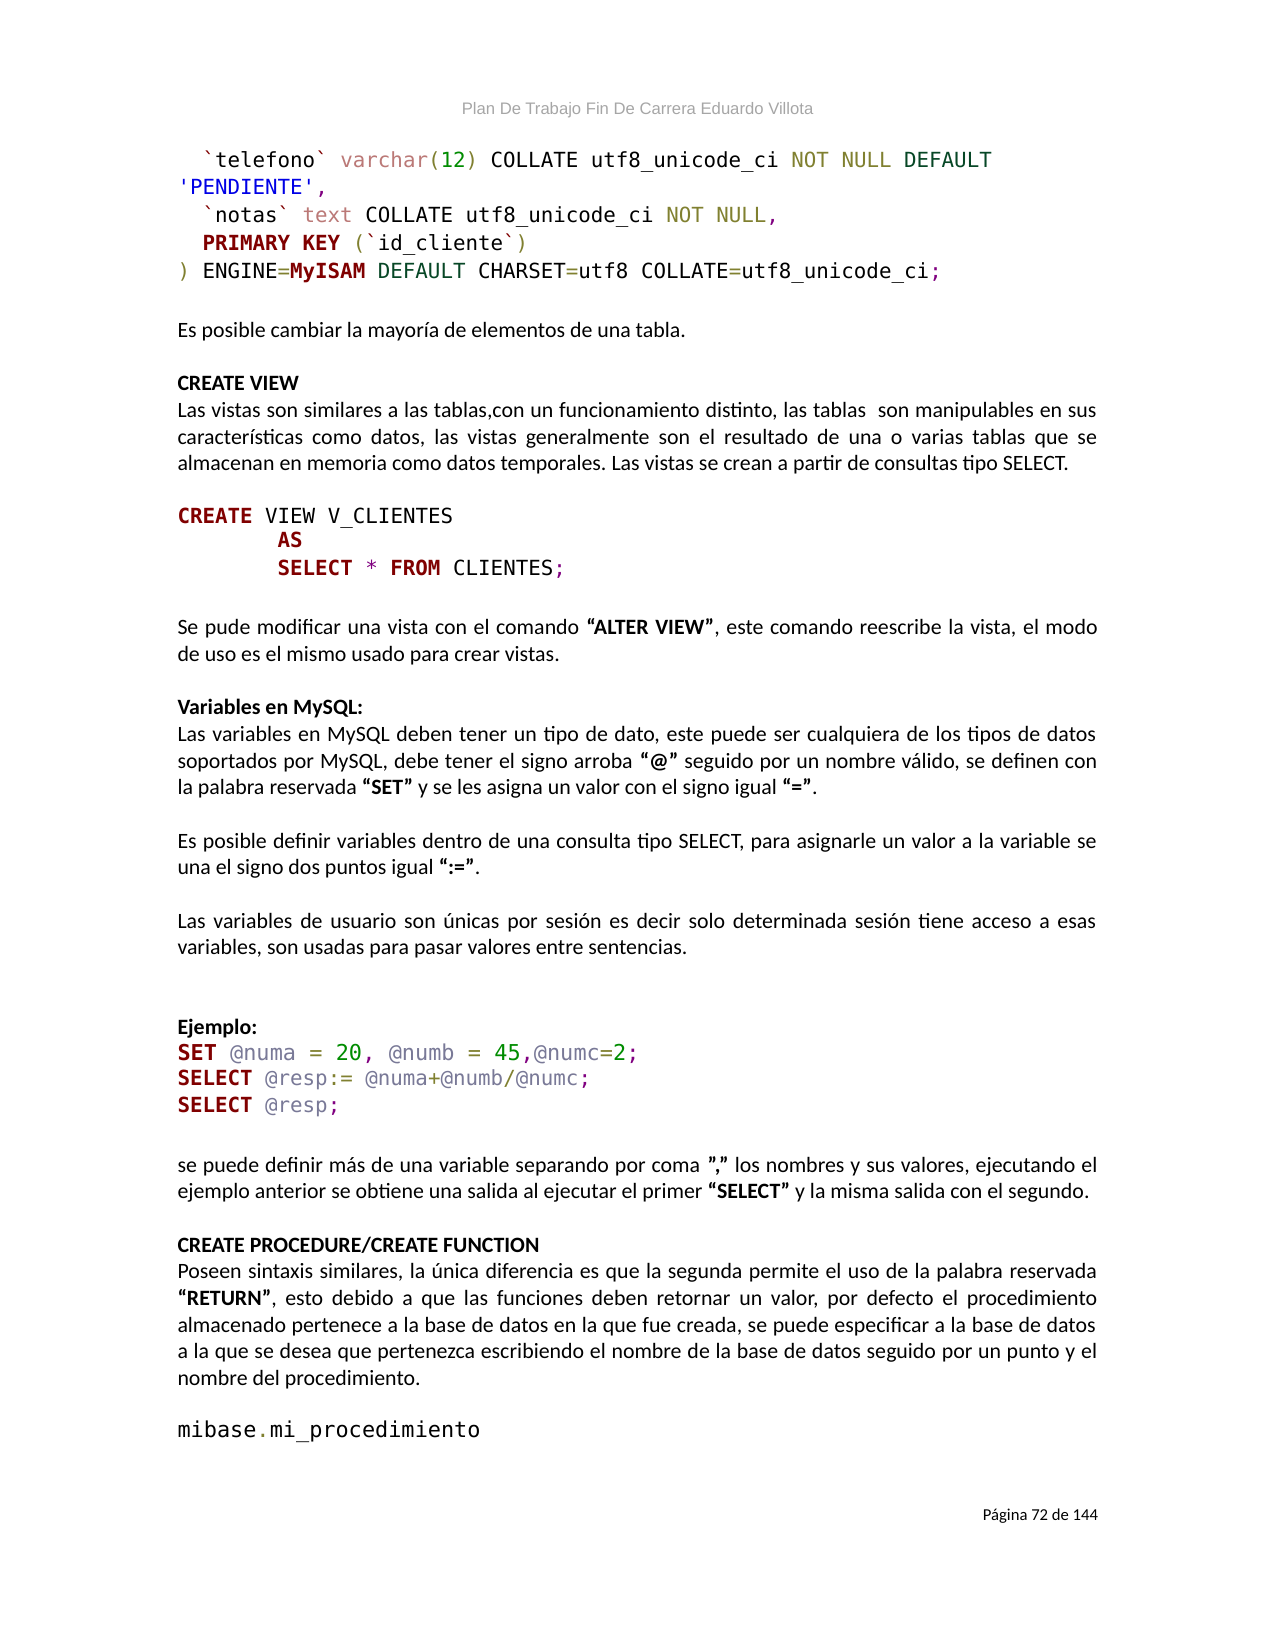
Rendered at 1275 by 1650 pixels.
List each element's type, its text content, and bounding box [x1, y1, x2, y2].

text Ejemplo: [177, 1013, 1098, 1040]
text mibase.mi_procedimiento [177, 1417, 1098, 1443]
text CREATE PROCEDURE/CREATE FUNCTION [177, 1231, 1098, 1257]
text SELECT * FROM CLIENTES; [177, 556, 1098, 581]
text `telefono` varchar(12) COLLATE utf8_unicode_ci NOT NULL DEFAULT 'PENDIENTE', [177, 148, 1098, 200]
text Las variables de usuario son únicas por sesión es decir solo determinada sesión tiene acceso a esas variables, son usadas para pasar valores entre sentencias. [177, 907, 1098, 960]
text Las vistas son similares a las tablas,con un funcionamiento distinto, las tablas son manipulables en sus características como datos, las vistas generalmente son el resultado de una o varias tablas que se almacenan en memoria como datos temporales. Las vistas se crean a partir de consultas tipo SELECT. [177, 396, 1098, 476]
text Se pude modificar una vista con el comando “ALTER VIEW”, este comando reescribe la vista, el modo de uso es el mismo usado para crear vistas. [177, 613, 1098, 667]
text Es posible cambiar la mayoría de elementos de una tabla. [177, 316, 1098, 343]
text ) ENGINE=MyISAM DEFAULT CHARSET=utf8 COLLATE=utf8_unicode_ci; [177, 259, 1098, 283]
text AS [177, 528, 1098, 553]
text CREATE VIEW [177, 369, 1098, 396]
text se puede definir más de una variable separando por coma ”,” los nombres y sus valores, ejecutando el ejemplo anterior se obtiene una salida al ejecutar el primer “SELECT” y la misma salida con el segundo. [177, 1151, 1098, 1204]
text Variables en MySQL: [177, 693, 1098, 720]
text CREATE VIEW V_CLIENTES [177, 504, 1098, 528]
text Poseen sintaxis similares, la única diferencia es que la segunda permite el uso de la palabra reservada “RETURN”, esto debido a que las funciones deben retornar un valor, por defecto el procedimiento almacenado pertenece a la base de datos en la que fue creada, se puede especificar a la base de datos a la que se desea que pertenezca escribiendo el nombre de la base de datos seguido por un punto y el nombre del procedimiento. [177, 1257, 1098, 1391]
text SELECT @resp; [177, 1093, 1098, 1118]
text SET @numa = 20, @numb = 45,@numc=2; [177, 1040, 1098, 1066]
text `notas` text COLLATE utf8_unicode_ci NOT NULL, [177, 203, 1098, 227]
text Las variables en MySQL deben tener un tipo de dato, este puede ser cualquiera de los tipos de datos soportados por MySQL, debe tener el signo arroba “@” seguido por un nombre válido, se definen con la palabra reservada “SET” y se les asigna un valor con el signo igual “=”. [177, 720, 1098, 800]
text Es posible definir variables dentro de una consulta tipo SELECT, para asignarle un valor a la variable se una el signo dos puntos igual “:=”. [177, 827, 1098, 880]
text PRIMARY KEY (`id_cliente`) [177, 231, 1098, 255]
text SELECT @resp:= @numa+@numb/@numc; [177, 1066, 1098, 1090]
